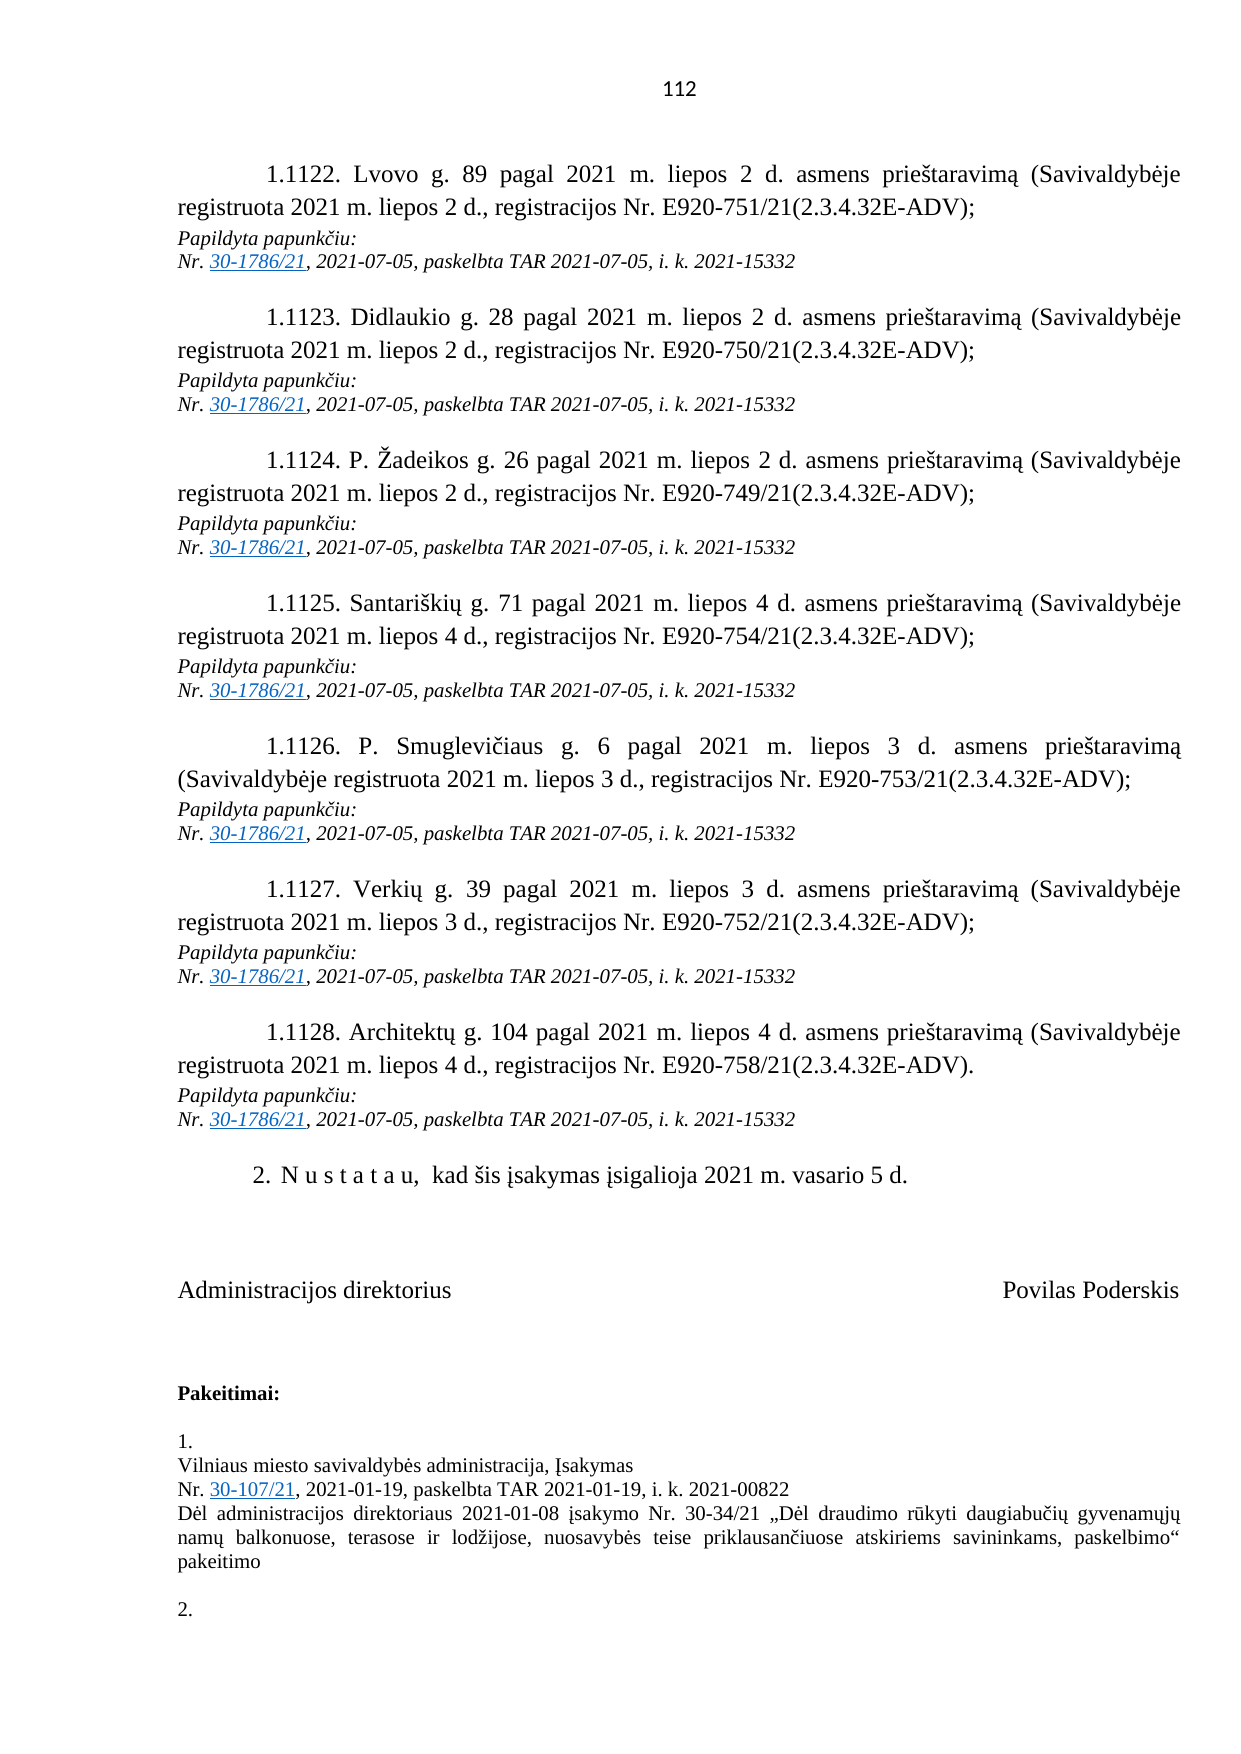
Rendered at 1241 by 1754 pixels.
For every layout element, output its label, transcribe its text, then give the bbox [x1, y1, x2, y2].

text Nr. 30-107/21, 2021-01-19, paskelbta TAR 2021-01-19, i. k. 2021-00822 [177, 1477, 1181, 1501]
text 1.1127. Verkių g. 39 pagal 2021 m. liepos 3 d. asmens prieštaravimą (Savivaldybėje registruota 2021 m. liepos 3 d., registracijos Nr. E920-752/21(2.3.4.32E-ADV); [177, 874, 1181, 936]
text Nr. 30-1786/21, 2021-07-05, paskelbta TAR 2021-07-05, i. k. 2021-15332 [177, 392, 1181, 416]
text 2. [177, 1597, 1181, 1621]
text 1.1124. P. Žadeikos g. 26 pagal 2021 m. liepos 2 d. asmens prieštaravimą (Savivaldybėje registruota 2021 m. liepos 2 d., registracijos Nr. E920-749/21(2.3.4.32E-ADV); [177, 445, 1181, 507]
text Papildyta papunkčiu: [177, 654, 1181, 678]
text Nr. 30-1786/21, 2021-07-05, paskelbta TAR 2021-07-05, i. k. 2021-15332 [177, 535, 1181, 559]
text Nr. 30-1786/21, 2021-07-05, paskelbta TAR 2021-07-05, i. k. 2021-15332 [177, 678, 1181, 702]
text Papildyta papunkčiu: [177, 511, 1181, 535]
text Papildyta papunkčiu: [177, 940, 1181, 964]
text Nr. 30-1786/21, 2021-07-05, paskelbta TAR 2021-07-05, i. k. 2021-15332 [177, 1107, 1181, 1131]
text Nr. 30-1786/21, 2021-07-05, paskelbta TAR 2021-07-05, i. k. 2021-15332 [177, 821, 1181, 845]
text Nr. 30-1786/21, 2021-07-05, paskelbta TAR 2021-07-05, i. k. 2021-15332 [177, 249, 1181, 273]
text Papildyta papunkčiu: [177, 225, 1181, 249]
text Pakeitimai: [177, 1380, 1181, 1404]
text Papildyta papunkčiu: [177, 368, 1181, 392]
text 2. N u s t a t a u, kad šis įsakymas įsigalioja 2021 m. vasario 5 d. [177, 1160, 1181, 1188]
text Papildyta papunkčiu: [177, 1083, 1181, 1107]
text 1.1123. Didlaukio g. 28 pagal 2021 m. liepos 2 d. asmens prieštaravimą (Savivaldybėje registruota 2021 m. liepos 2 d., registracijos Nr. E920-750/21(2.3.4.32E-ADV); [177, 302, 1181, 364]
text Administracijos direktorius Povilas Poderskis [177, 1275, 1181, 1303]
text Papildyta papunkčiu: [177, 797, 1181, 821]
text 1.1125. Santariškių g. 71 pagal 2021 m. liepos 4 d. asmens prieštaravimą (Savivaldybėje registruota 2021 m. liepos 4 d., registracijos Nr. E920-754/21(2.3.4.32E-ADV); [177, 588, 1181, 650]
text Dėl administracijos direktoriaus 2021-01-08 įsakymo Nr. 30-34/21 „Dėl draudimo rūkyti daugiabučių gyvenamųjų namų balkonuose, terasose ir lodžijose, nuosavybės teise priklausančiuose atskiriems savininkams, paskelbimo“ pakeitimo [177, 1501, 1181, 1573]
text 1.1122. Lvovo g. 89 pagal 2021 m. liepos 2 d. asmens prieštaravimą (Savivaldybėje registruota 2021 m. liepos 2 d., registracijos Nr. E920-751/21(2.3.4.32E-ADV); [177, 159, 1181, 221]
text 1. [177, 1428, 1181, 1453]
text 1.1126. P. Smuglevičiaus g. 6 pagal 2021 m. liepos 3 d. asmens prieštaravimą (Savivaldybėje registruota 2021 m. liepos 3 d., registracijos Nr. E920-753/21(2.3.4.32E-ADV); [177, 731, 1181, 793]
text Nr. 30-1786/21, 2021-07-05, paskelbta TAR 2021-07-05, i. k. 2021-15332 [177, 964, 1181, 988]
text Vilniaus miesto savivaldybės administracija, Įsakymas [177, 1453, 1181, 1477]
text 1.1128. Architektų g. 104 pagal 2021 m. liepos 4 d. asmens prieštaravimą (Savivaldybėje registruota 2021 m. liepos 4 d., registracijos Nr. E920-758/21(2.3.4.32E-ADV). [177, 1017, 1181, 1079]
